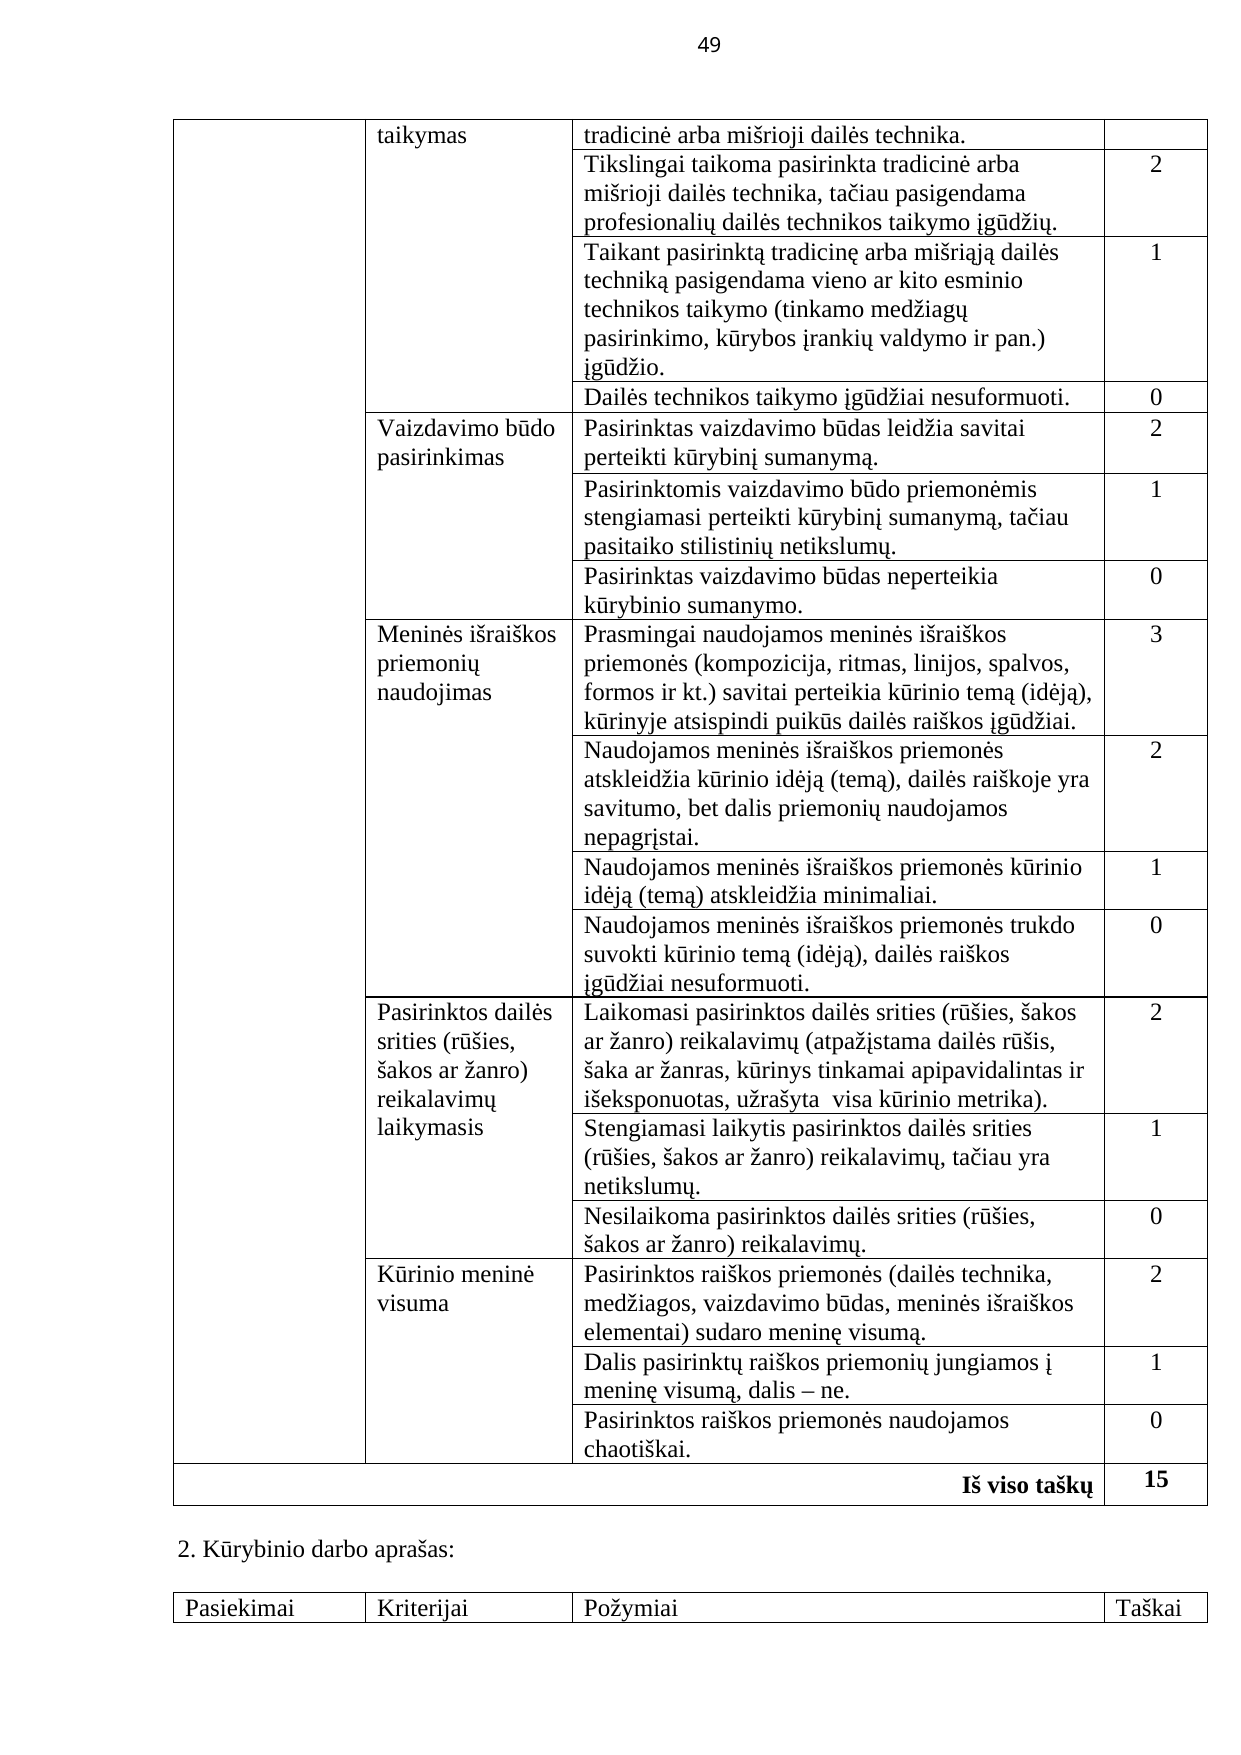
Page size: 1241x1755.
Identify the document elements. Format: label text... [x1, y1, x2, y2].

table_header Pasiekimai [174, 1593, 365, 1622]
table_cell 2 [1105, 150, 1207, 236]
table_cell 1 [1105, 474, 1207, 560]
table_cell Pasirinktos raiškos priemonės naudojamos chaotiškai. [573, 1405, 1104, 1463]
table_cell Dailės technikos taikymo įgūdžiai nesuformuoti. [573, 382, 1104, 412]
table_cell 2 [1105, 736, 1207, 851]
table_cell tradicinė arba mišrioji dailės technika. [573, 120, 1104, 148]
table_cell taikymas [366, 120, 572, 412]
table_header Kriterijai [366, 1593, 572, 1622]
table_cell Meninės išraiškos priemonių naudojimas [366, 620, 572, 996]
table_cell 0 [1105, 1201, 1207, 1258]
table_cell Vaizdavimo būdo pasirinkimas [366, 413, 572, 618]
table_cell 1 [1105, 1114, 1207, 1200]
table_cell 3 [1105, 620, 1207, 734]
table_cell 1 [1105, 237, 1207, 381]
table_cell Naudojamos meninės išraiškos priemonės kūrinio idėją (temą) atskleidžia minimaliai. [573, 852, 1104, 909]
text 2. Kūrybinio darbo aprašas: [177, 1534, 1182, 1563]
table_cell Nesilaikoma pasirinktos dailės srities (rūšies, šakos ar žanro) reikalavimų. [573, 1201, 1104, 1258]
table_cell [1105, 120, 1207, 148]
table_cell 0 [1105, 561, 1207, 618]
table_cell Prasmingai naudojamos meninės išraiškos priemonės (kompozicija, ritmas, linijos, spalvos, formos ir kt.) savitai perteikia kūrinio temą (idėją), kūrinyje atsispindi puikūs dailės raiškos įgūdžiai. [573, 620, 1104, 734]
table_cell Pasirinktas vaizdavimo būdas leidžia savitai perteikti kūrybinį sumanymą. [573, 413, 1104, 473]
table_cell 2 [1105, 1259, 1207, 1346]
table_cell 1 [1105, 1347, 1207, 1404]
table_cell Dalis pasirinktų raiškos priemonių jungiamos į meninę visumą, dalis – ne. [573, 1347, 1104, 1404]
table_cell Pasirinktos dailės srities (rūšies, šakos ar žanro) reikalavimų laikymasis [366, 998, 572, 1258]
table_cell [174, 120, 365, 1463]
table_cell Tikslingai taikoma pasirinkta tradicinė arba mišrioji dailės technika, tačiau pasigendama profesionalių dailės technikos taikymo įgūdžių. [573, 150, 1104, 236]
table_cell 2 [1105, 998, 1207, 1112]
table_cell Naudojamos meninės išraiškos priemonės trukdo suvokti kūrinio temą (idėją), dailės raiškos įgūdžiai nesuformuoti. [573, 910, 1104, 996]
table_cell Laikomasi pasirinktos dailės srities (rūšies, šakos ar žanro) reikalavimų (atpažįstama dailės rūšis, šaka ar žanras, kūrinys tinkamai apipavidalintas ir išeksponuotas, užrašyta visa kūrinio metrika). [573, 998, 1104, 1112]
table_cell Kūrinio meninė visuma [366, 1259, 572, 1463]
table_header Taškai [1105, 1593, 1207, 1622]
table_cell Taikant pasirinktą tradicinę arba mišriąją dailės techniką pasigendama vieno ar kito esminio technikos taikymo (tinkamo medžiagų pasirinkimo, kūrybos įrankių valdymo ir pan.) įgūdžio. [573, 237, 1104, 381]
table_cell Pasirinktos raiškos priemonės (dailės technika, medžiagos, vaizdavimo būdas, meninės išraiškos elementai) sudaro meninę visumą. [573, 1259, 1104, 1346]
table_cell Pasirinktas vaizdavimo būdas neperteikia kūrybinio sumanymo. [573, 561, 1104, 618]
table_cell 0 [1105, 382, 1207, 412]
table_cell Iš viso taškų [174, 1464, 1104, 1504]
table_cell 1 [1105, 852, 1207, 909]
table_cell 0 [1105, 1405, 1207, 1463]
table_header Požymiai [573, 1593, 1104, 1622]
table_cell Pasirinktomis vaizdavimo būdo priemonėmis stengiamasi perteikti kūrybinį sumanymą, tačiau pasitaiko stilistinių netikslumų. [573, 474, 1104, 560]
table_cell Naudojamos meninės išraiškos priemonės atskleidžia kūrinio idėją (temą), dailės raiškoje yra savitumo, bet dalis priemonių naudojamos nepagrįstai. [573, 736, 1104, 851]
table_cell 0 [1105, 910, 1207, 996]
table_cell Stengiamasi laikytis pasirinktos dailės srities (rūšies, šakos ar žanro) reikalavimų, tačiau yra netikslumų. [573, 1114, 1104, 1200]
table_cell 2 [1105, 413, 1207, 473]
table_cell 15 [1105, 1464, 1207, 1504]
